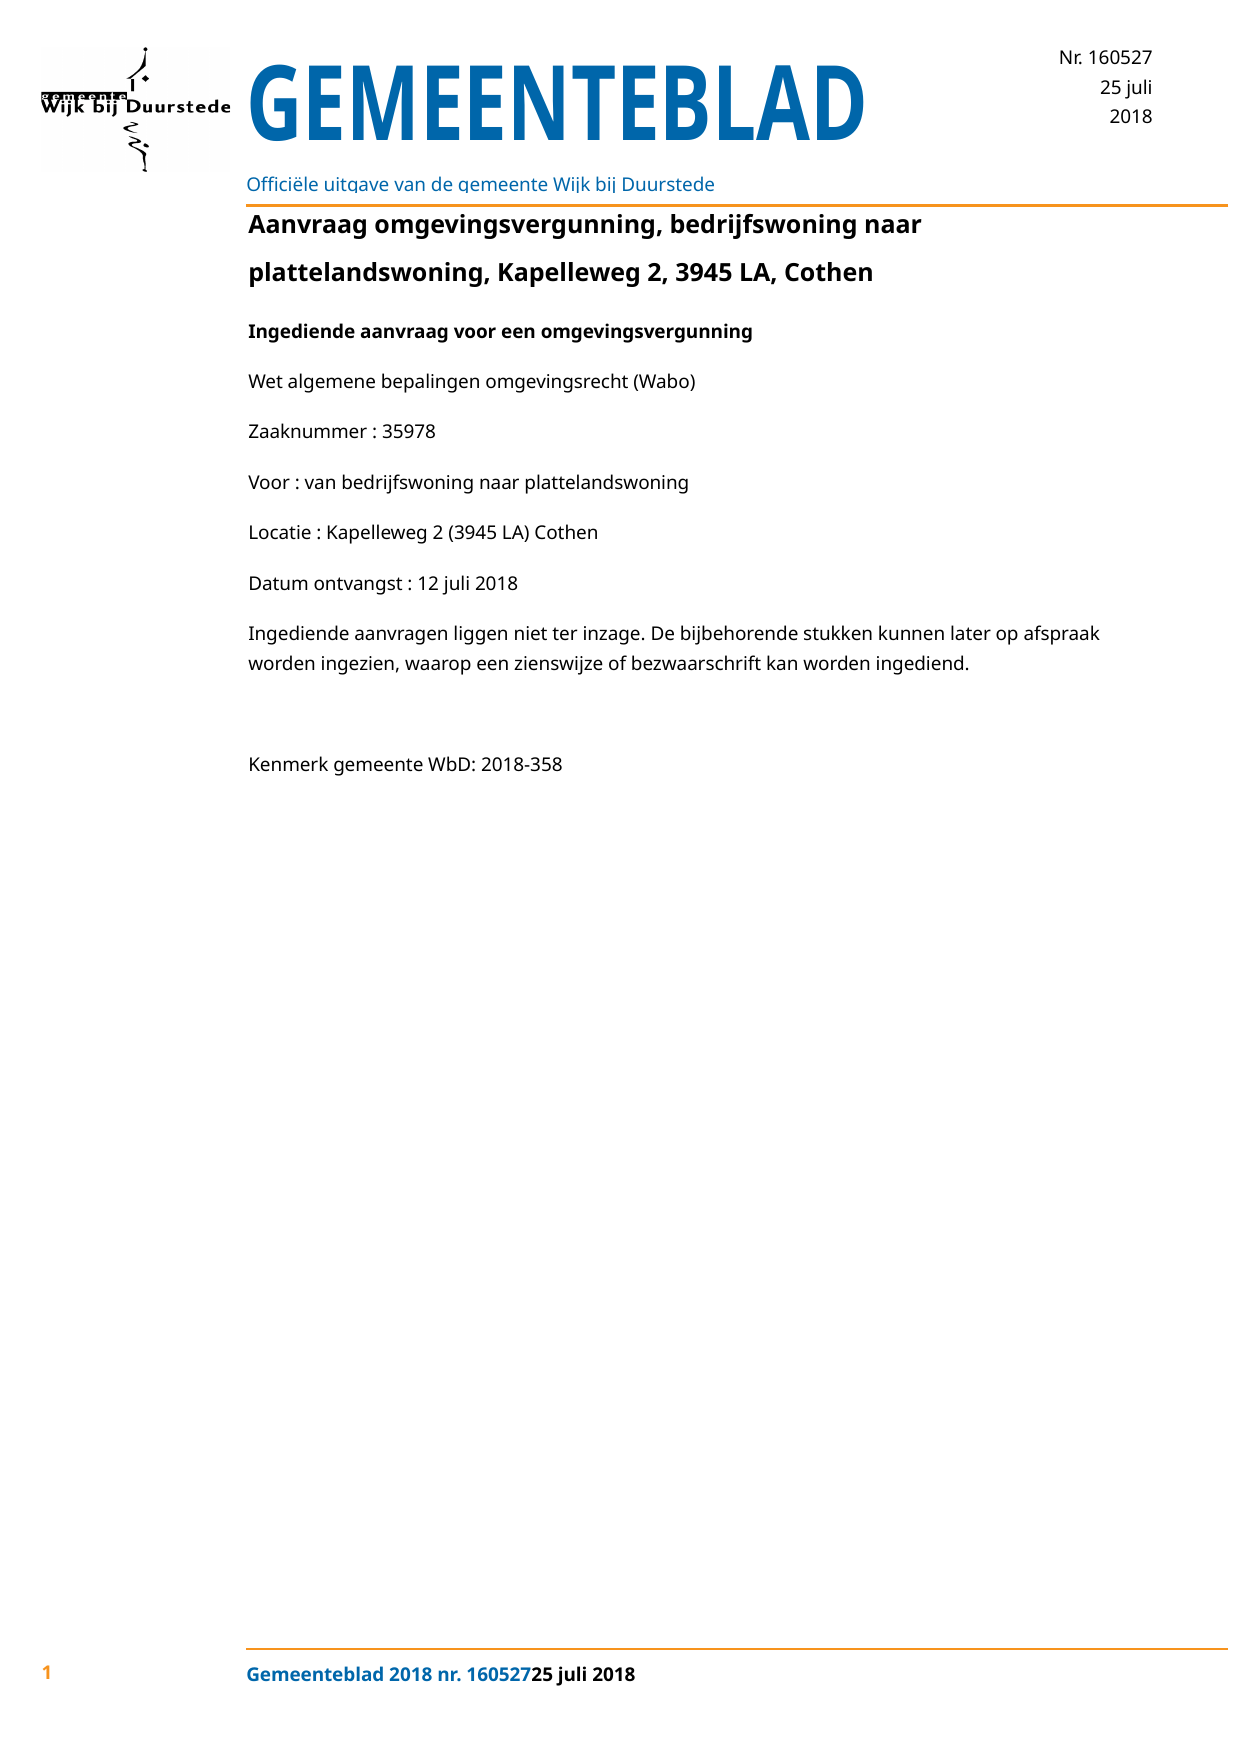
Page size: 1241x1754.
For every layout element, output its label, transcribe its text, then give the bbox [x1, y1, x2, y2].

text Datum ontvangst : 12 juli 2018 [248, 570, 1152, 596]
text Locatie : Kapelleweg 2 (3945 LA) Cothen [248, 519, 1152, 545]
text Kenmerk gemeente WbD: 2018-358 [248, 751, 1152, 777]
text Ingediende aanvragen liggen niet ter inzage. De bijbehorende stukken kunnen later op afspraak worden ingezien, waarop een zienswijze of bezwaarschrift kan worden ingediend. [248, 620, 1152, 676]
text Wet algemene bepalingen omgevingsrecht (Wabo) [248, 368, 1152, 394]
text Zaaknummer : 35978 [248, 419, 1152, 444]
picture [41, 47, 231, 172]
text Ingediende aanvraag voor een omgevingsvergunning [248, 318, 1152, 344]
text Aanvraag omgevingsvergunning, bedrijfswoning naar plattelandswoning, Kapelleweg 2, 3945 LA, Cothen [248, 207, 1152, 288]
text Voor : van bedrijfswoning naar plattelandswoning [248, 469, 1152, 495]
